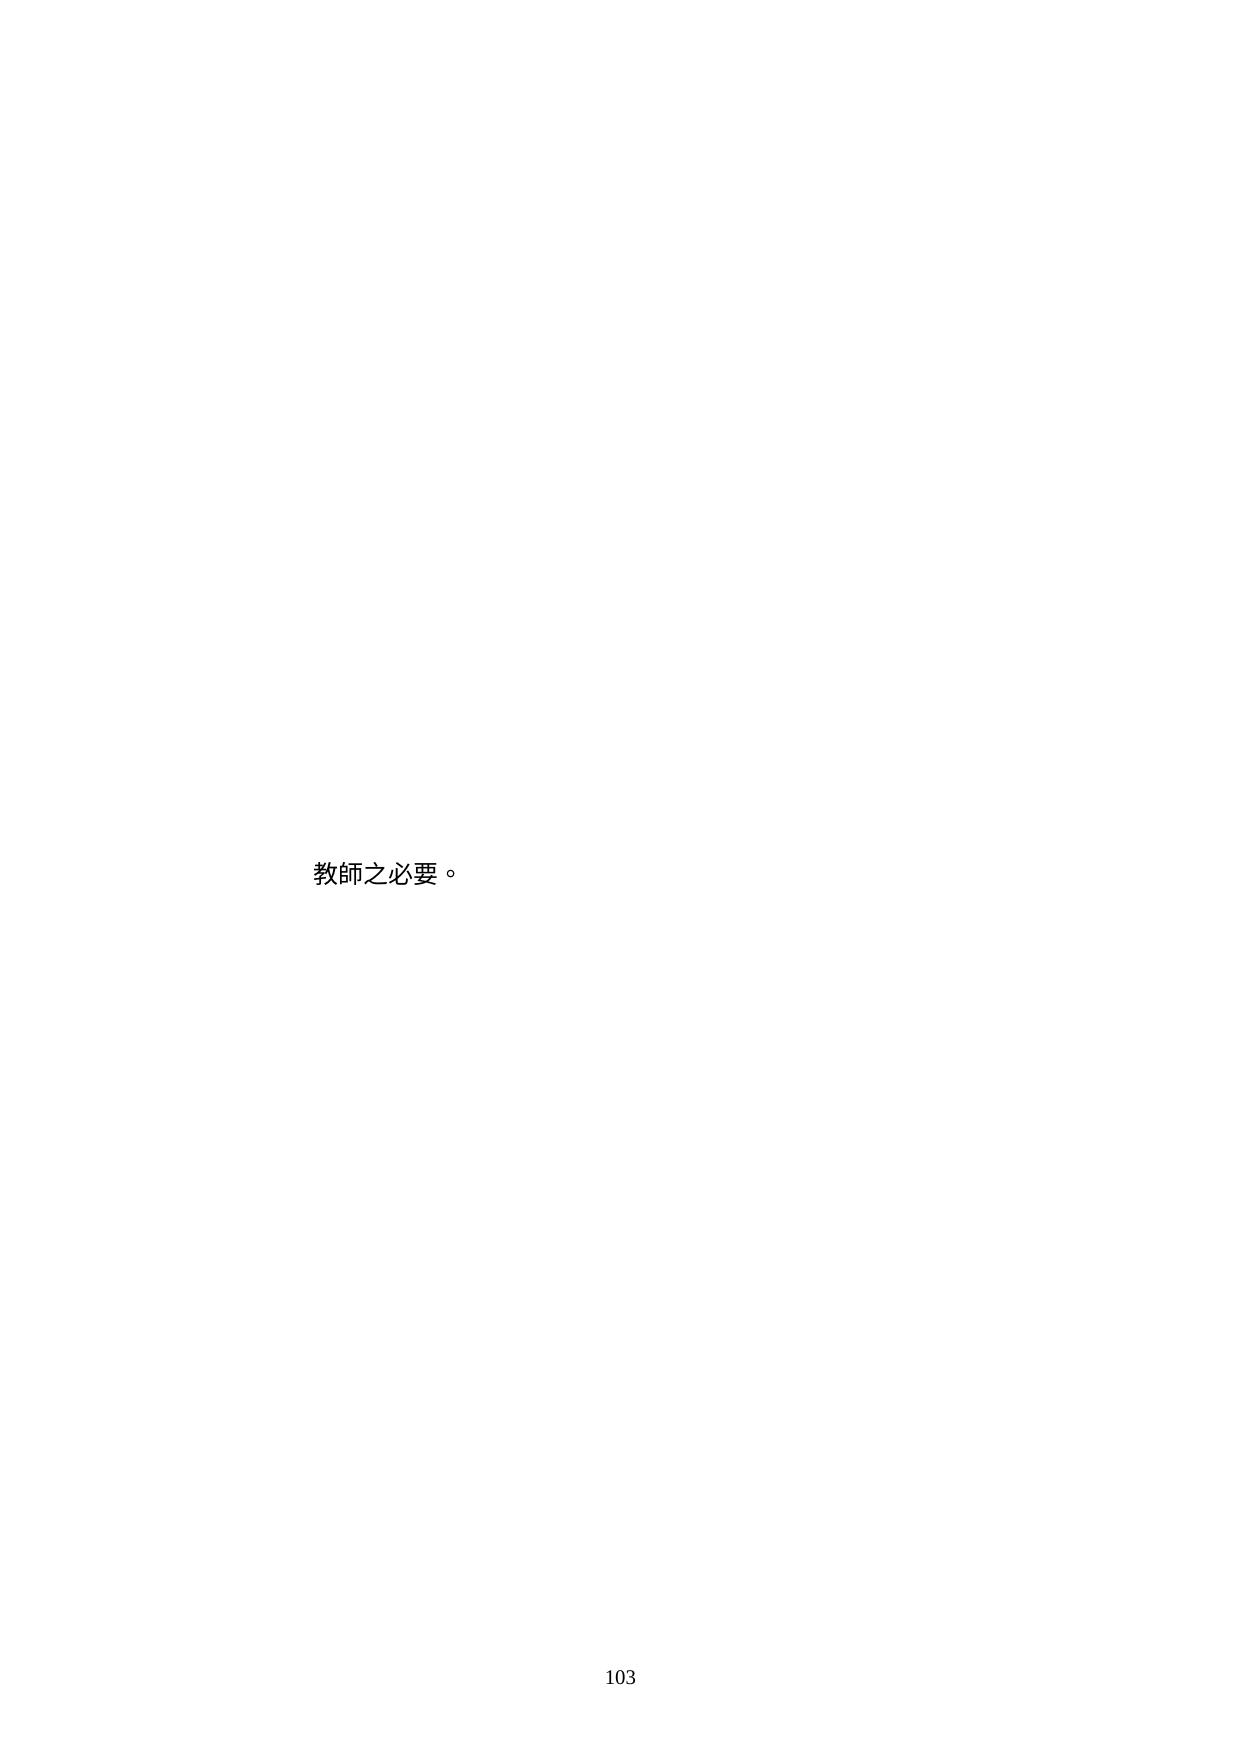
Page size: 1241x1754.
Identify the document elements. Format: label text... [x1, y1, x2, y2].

text 教師之必要。 [231, 831, 1134, 893]
